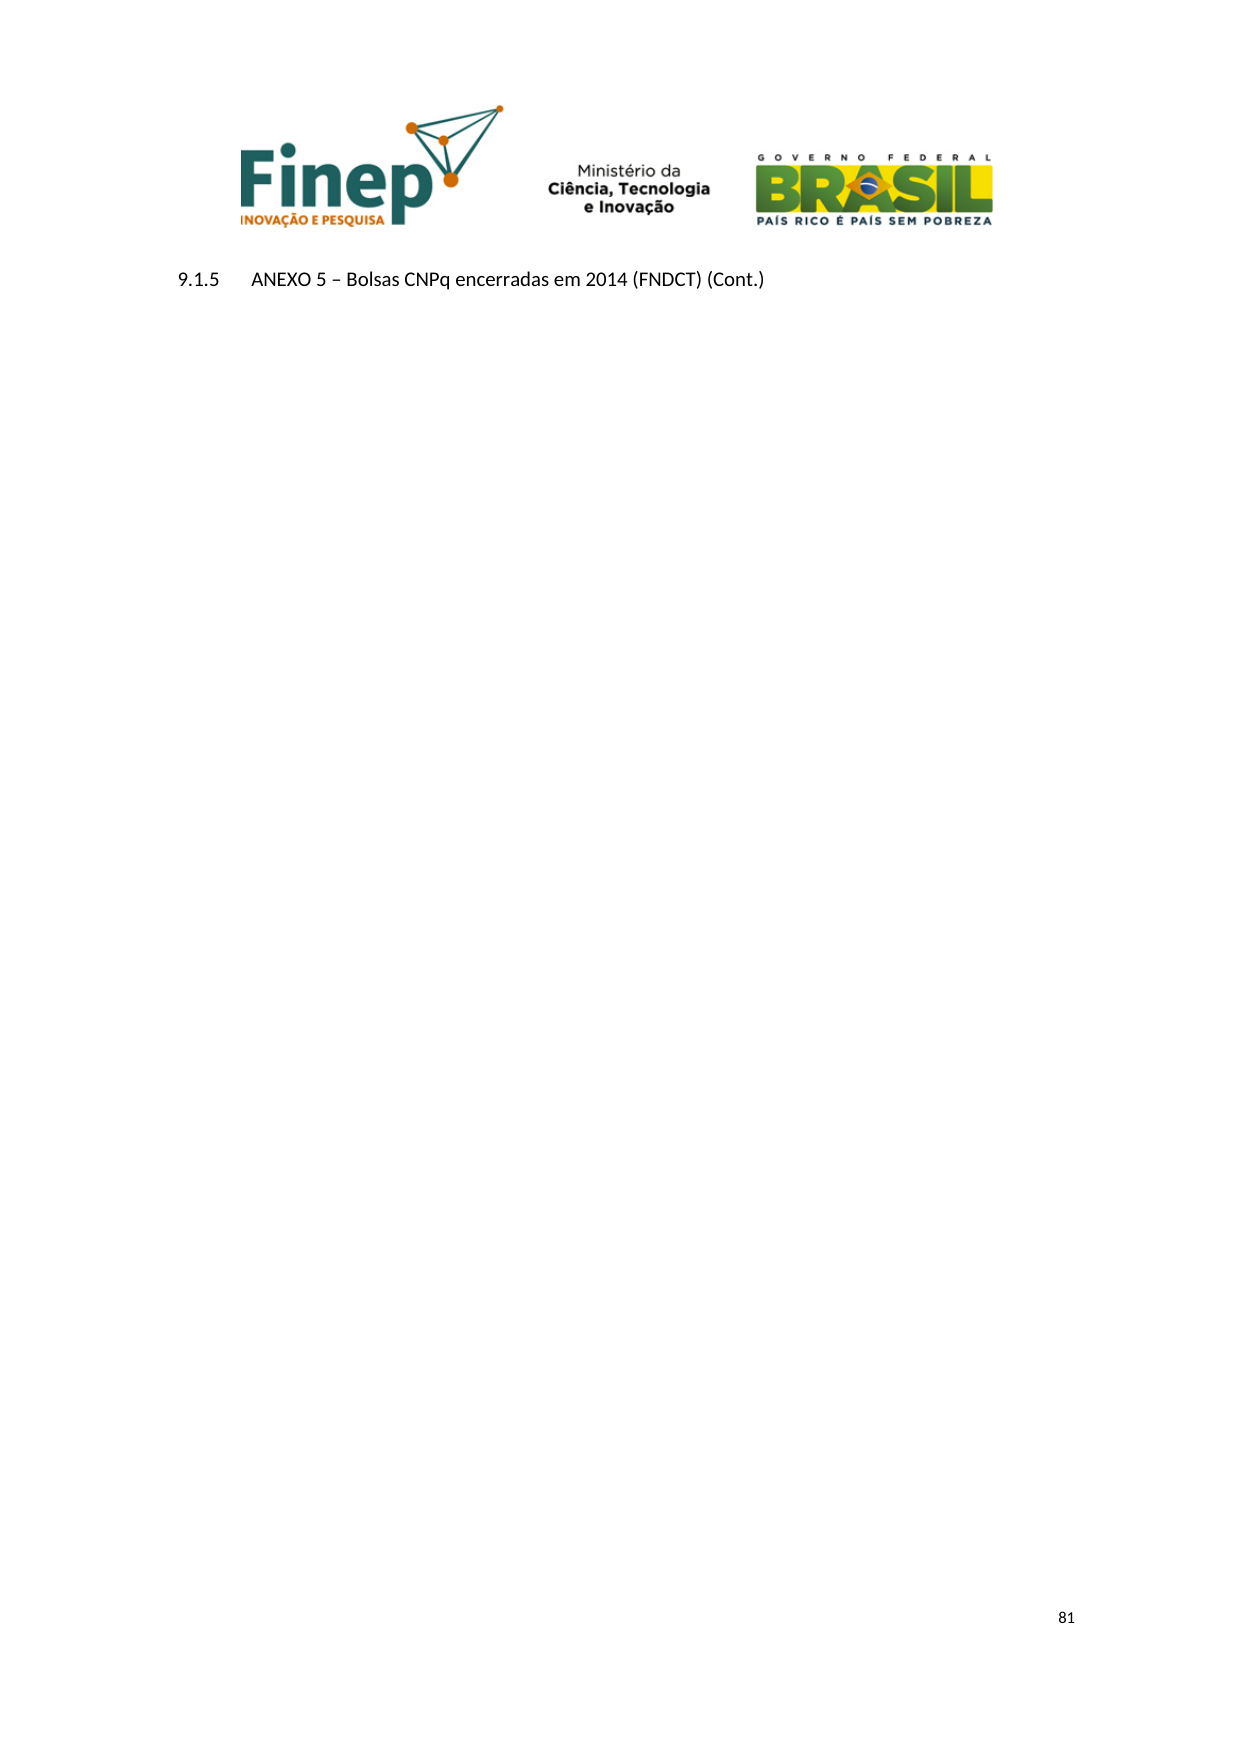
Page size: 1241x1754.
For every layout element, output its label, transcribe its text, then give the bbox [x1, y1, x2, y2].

text 9.1.5 ANEXO 5 – Bolsas CNPq encerradas em 2014 (FNDCT) (Cont.) [177, 266, 1075, 292]
